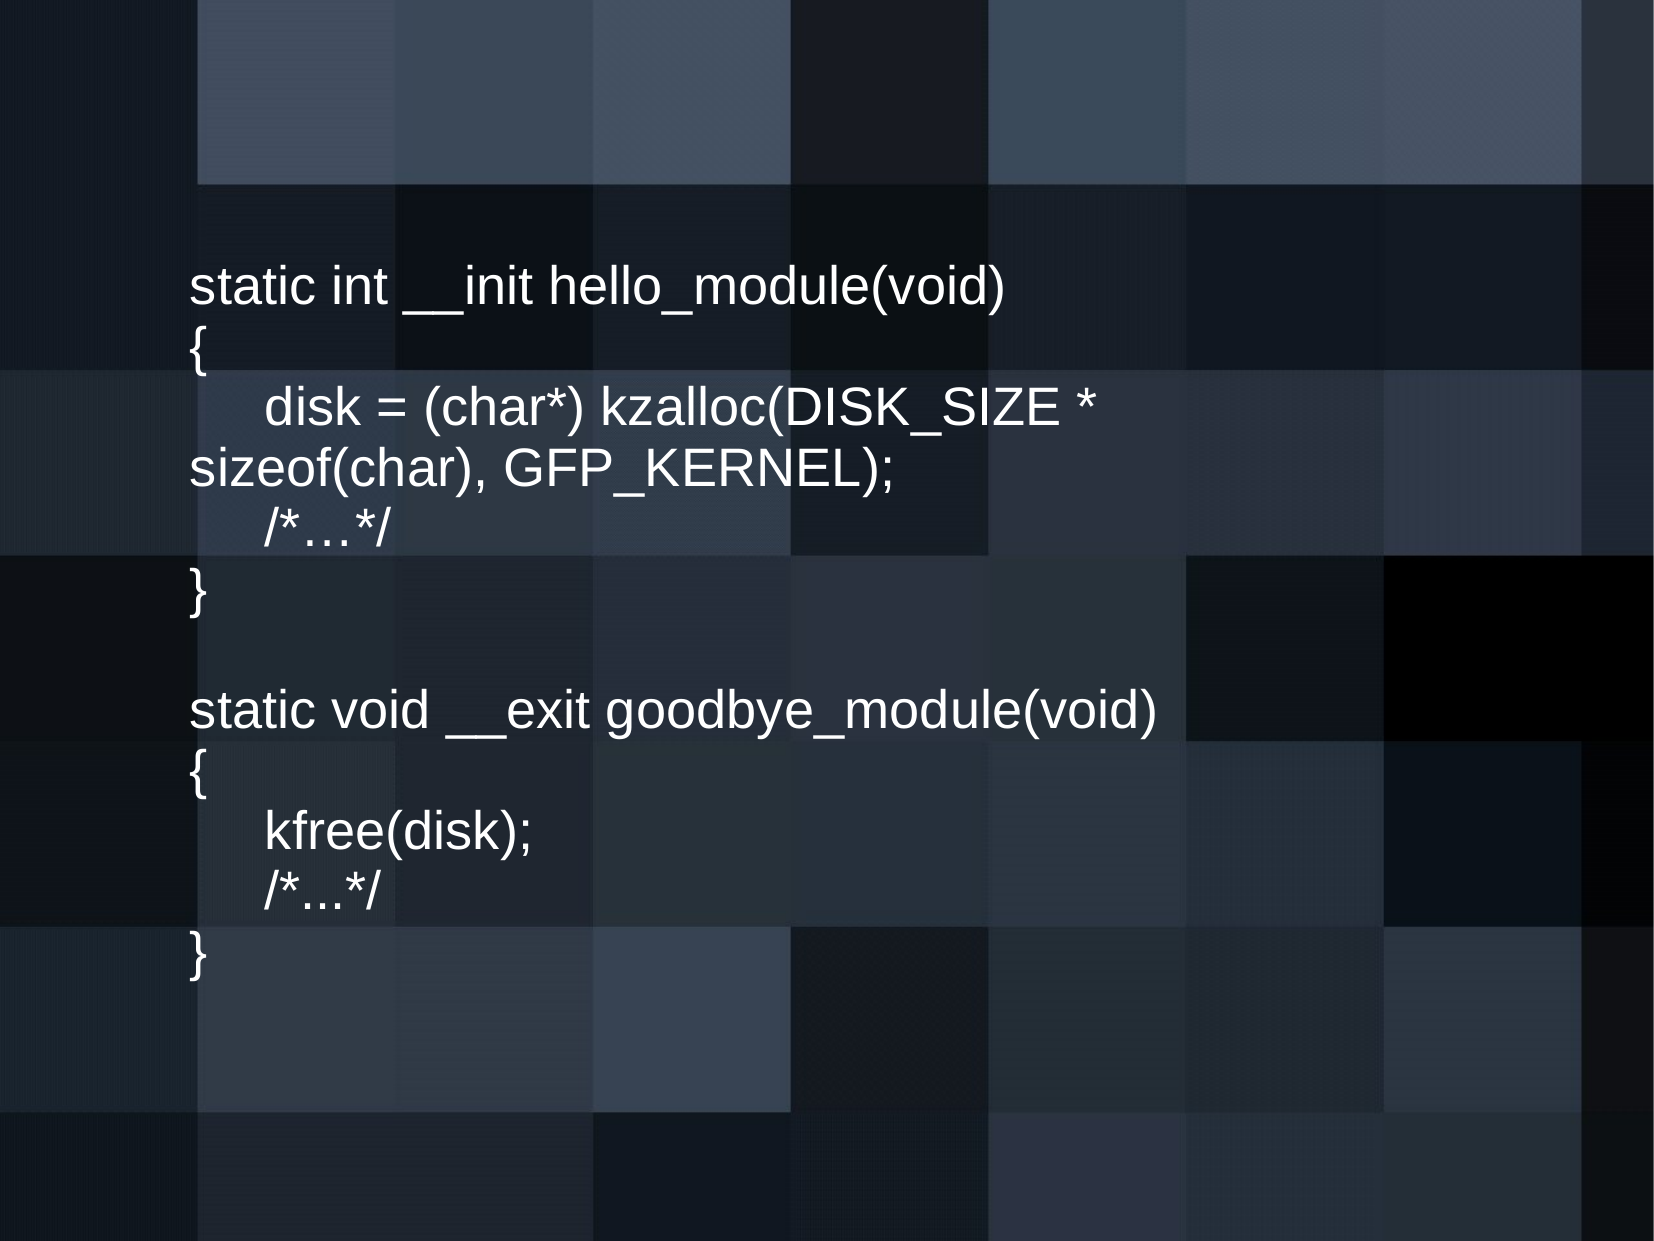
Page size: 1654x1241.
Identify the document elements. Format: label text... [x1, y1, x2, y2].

picture [0, 0, 1654, 1241]
subtitle static int __init hello_module(void) { disk = (char*) kzalloc(DISK_SIZE * sizeof(char), GFP_KERNEL); /*…*/ } static void __exit goodbye_module(void) { kfree(disk); /*...*/ } [189, 138, 1409, 1099]
